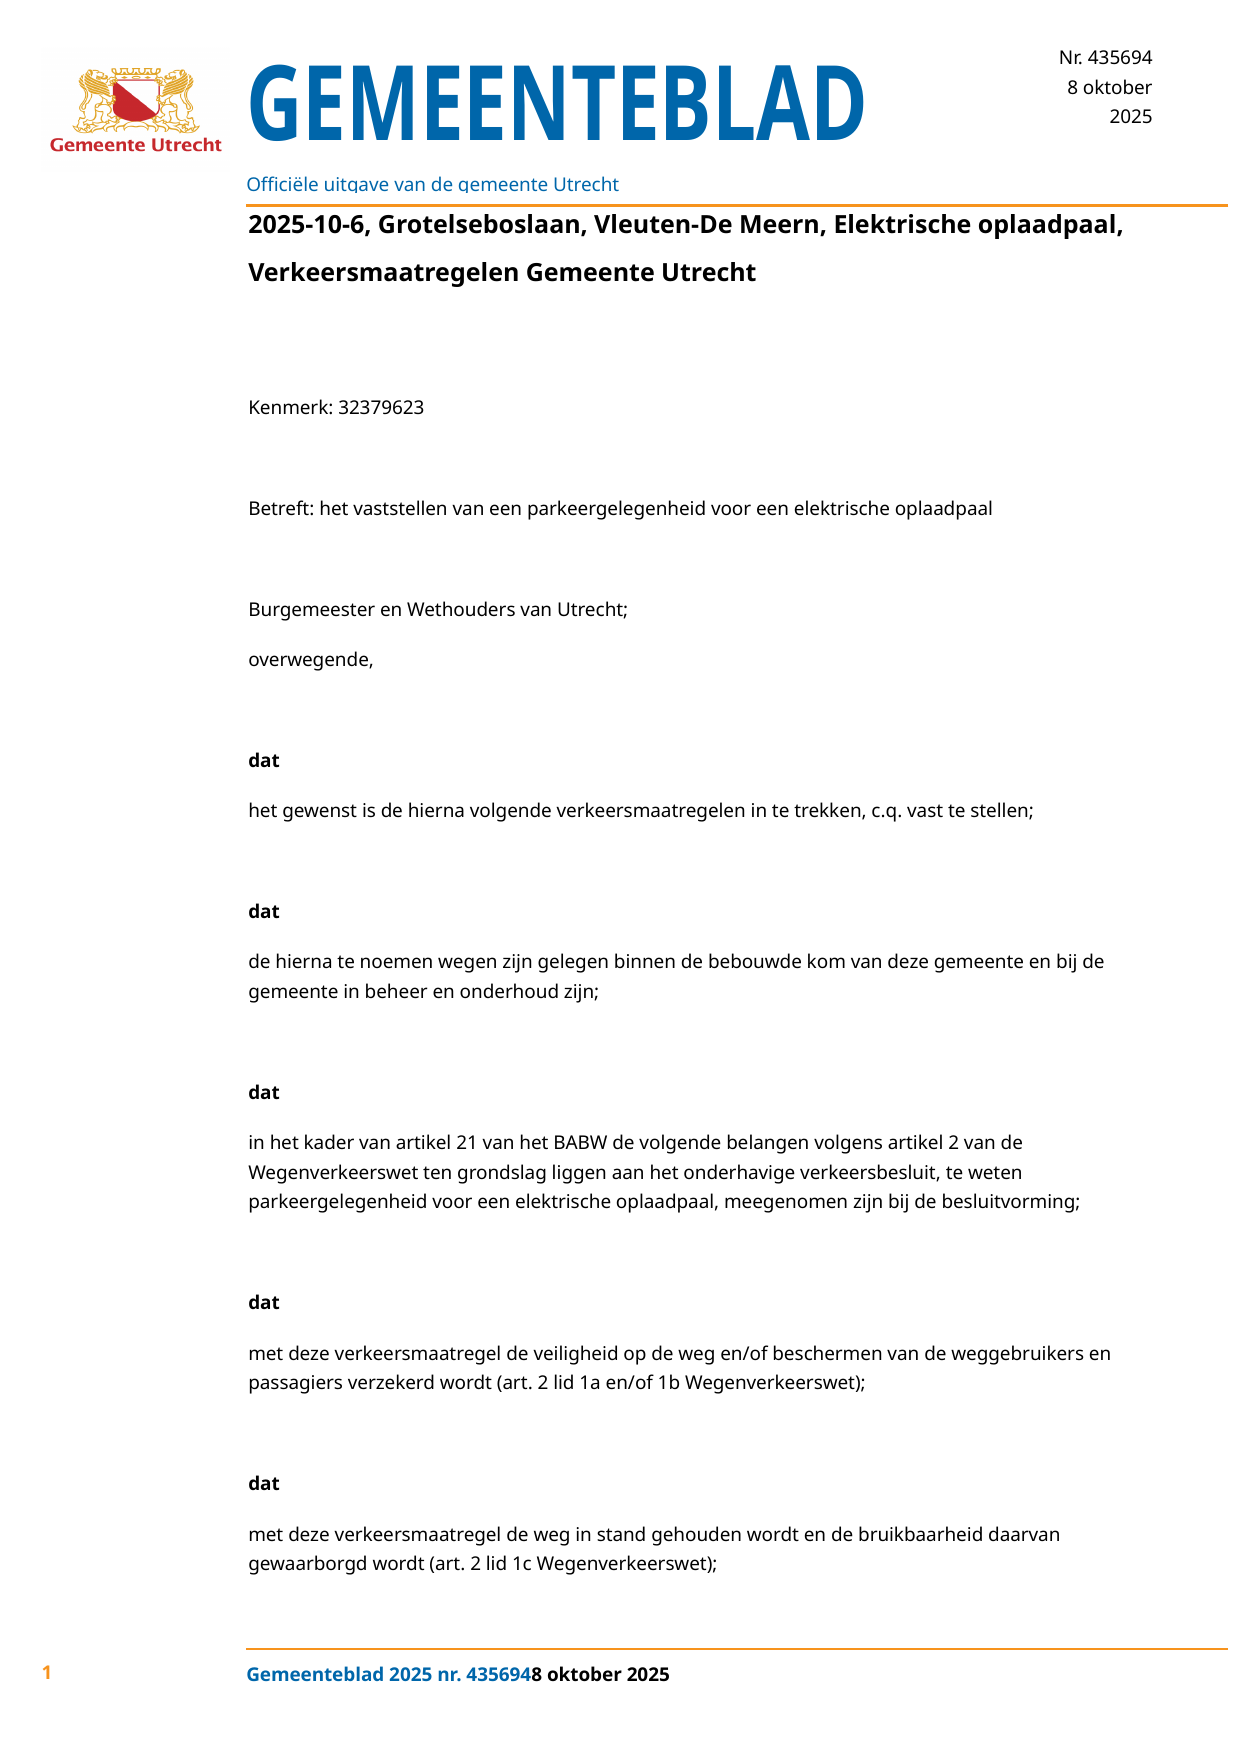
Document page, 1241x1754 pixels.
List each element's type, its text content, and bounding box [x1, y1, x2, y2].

text dat [248, 898, 1152, 924]
text overwegende, [248, 646, 1152, 672]
picture [41, 47, 231, 172]
text 2025-10-6, Grotelseboslaan, Vleuten-De Meern, Elektrische oplaadpaal, Verkeersmaatregelen Gemeente Utrecht [248, 207, 1152, 288]
text dat [248, 1470, 1152, 1496]
text dat [248, 747, 1152, 773]
text dat [248, 1289, 1152, 1315]
text dat [248, 1079, 1152, 1105]
text Betreft: het vaststellen van een parkeergelegenheid voor een elektrische oplaadpaal [248, 495, 1152, 521]
text Kenmerk: 32379623 [248, 394, 1152, 420]
text in het kader van artikel 21 van het BABW de volgende belangen volgens artikel 2 van de Wegenverkeerswet ten grondslag liggen aan het onderhavige verkeersbesluit, te weten parkeergelegenheid voor een elektrische oplaadpaal, meegenomen zijn bij de besluitvorming; [248, 1129, 1152, 1214]
text met deze verkeersmaatregel de veiligheid op de weg en/of beschermen van de weggebruikers en passagiers verzekerd wordt (art. 2 lid 1a en/of 1b Wegenverkeerswet); [248, 1340, 1152, 1395]
text het gewenst is de hierna volgende verkeersmaatregelen in te trekken, c.q. vast te stellen; [248, 797, 1152, 823]
text de hierna te noemen wegen zijn gelegen binnen de bebouwde kom van deze gemeente en bij de gemeente in beheer en onderhoud zijn; [248, 949, 1152, 1004]
text Burgemeester en Wethouders van Utrecht; [248, 596, 1152, 621]
text met deze verkeersmaatregel de weg in stand gehouden wordt en de bruikbaarheid daarvan gewaarborgd wordt (art. 2 lid 1c Wegenverkeerswet); [248, 1521, 1152, 1576]
